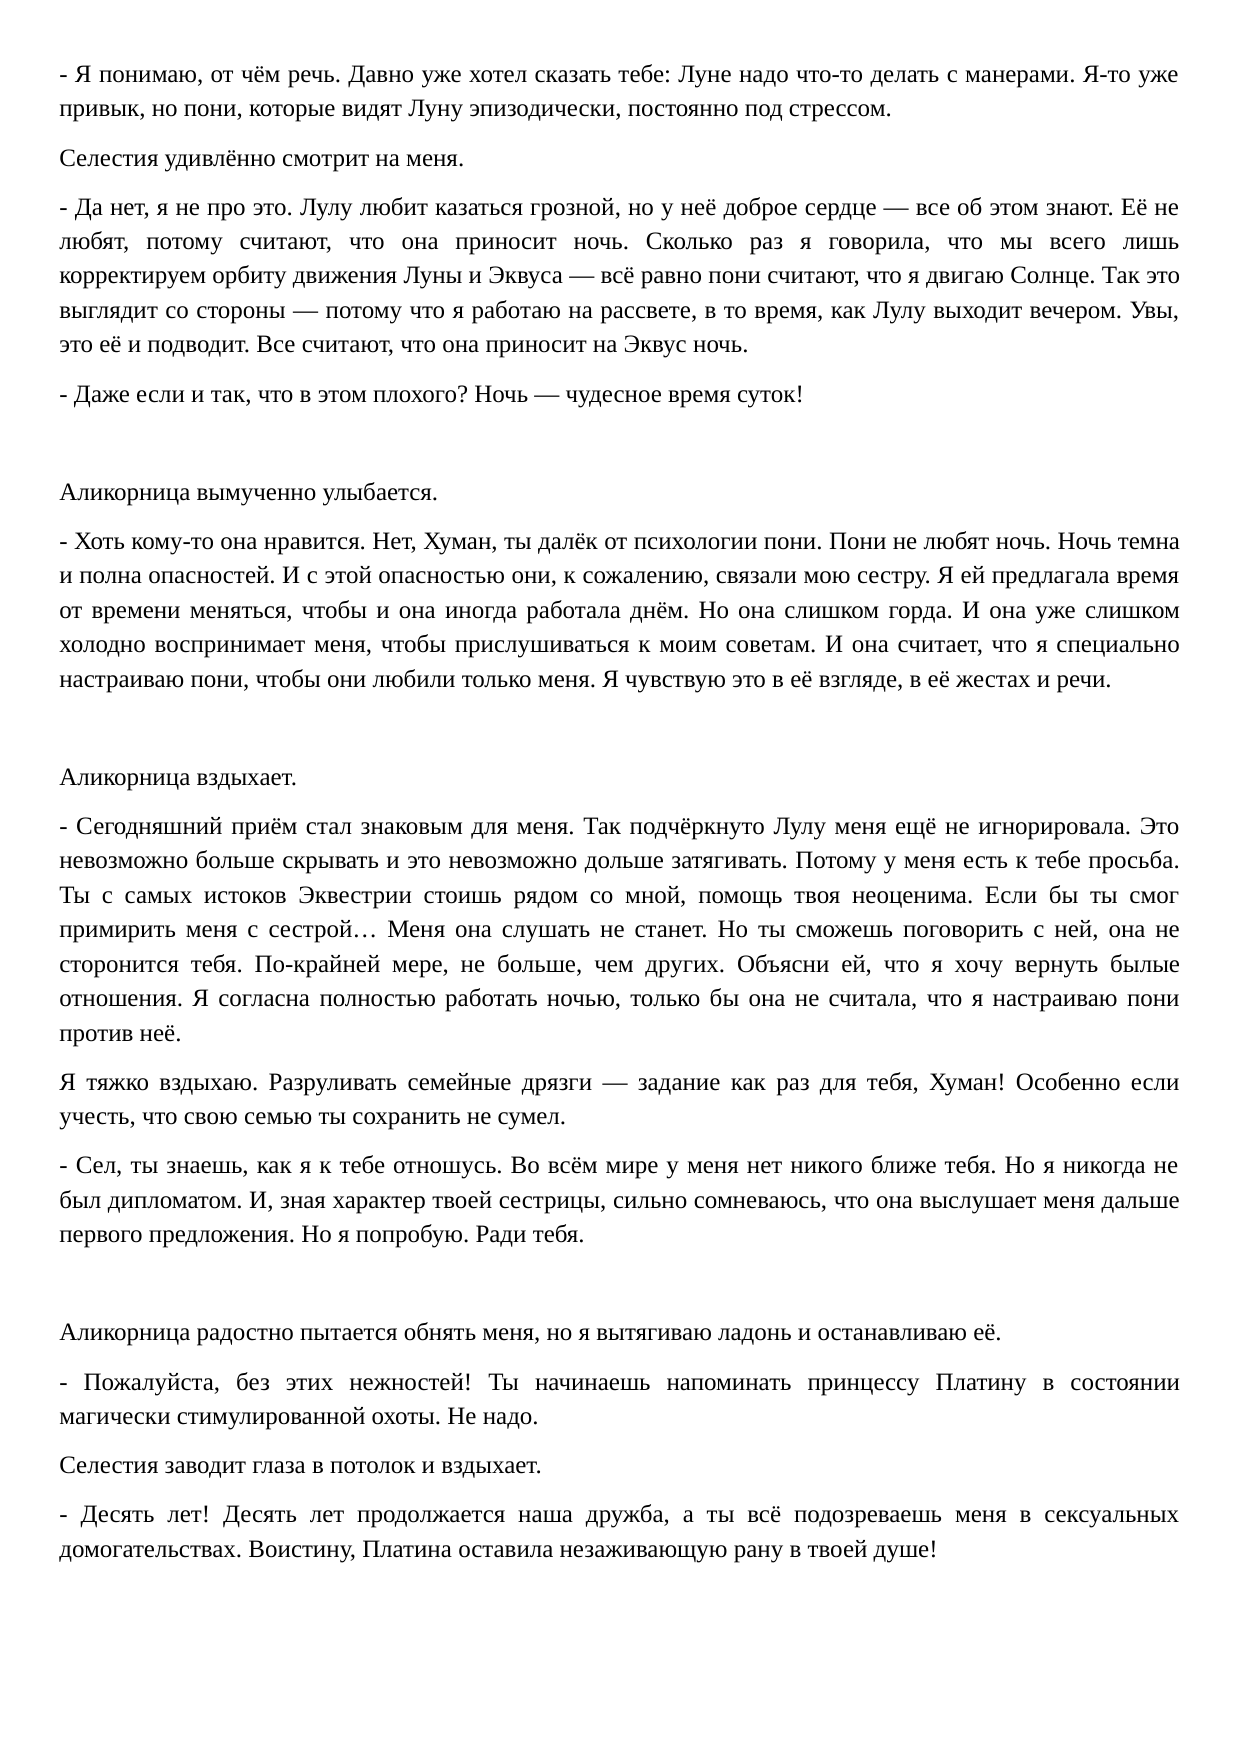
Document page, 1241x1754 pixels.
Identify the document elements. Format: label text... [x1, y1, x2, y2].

text Аликорница радостно пытается обнять меня, но я вытягиваю ладонь и останавливаю её. [59, 1317, 1181, 1346]
text Селестия удивлённо смотрит на меня. [59, 143, 1181, 171]
text - Десять лет! Десять лет продолжается наша дружба, а ты всё подозреваешь меня в сексуальных домогательствах. Воистину, Платина оставила незаживающую рану в твоей душе! [59, 1499, 1181, 1562]
text Аликорница вымученно улыбается. [59, 477, 1181, 506]
text - Я понимаю, от чём речь. Давно уже хотел сказать тебе: Луне надо что-то делать с манерами. Я-то уже привык, но пони, которые видят Луну эпизодически, постоянно под стрессом. [59, 59, 1181, 122]
text Аликорница вздыхает. [59, 762, 1181, 791]
text - Да нет, я не про это. Лулу любит казаться грозной, но у неё доброе сердце — все об этом знают. Её не любят, потому считают, что она приносит ночь. Сколько раз я говорила, что мы всего лишь корректируем орбиту движения Луны и Эквуса — всё равно пони считают, что я двигаю Солнце. Так это выглядит со стороны — потому что я работаю на рассвете, в то время, как Лулу выходит вечером. Увы, это её и подводит. Все считают, что она приносит на Эквус ночь. [59, 192, 1181, 358]
text - Сегодняшний приём стал знаковым для меня. Так подчёркнуто Лулу меня ещё не игнорировала. Это невозможно больше скрывать и это невозможно дольше затягивать. Потому у меня есть к тебе просьба. Ты с самых истоков Эквестрии стоишь рядом со мной, помощь твоя неоценима. Если бы ты смог примирить меня с сестрой… Меня она слушать не станет. Но ты сможешь поговорить с ней, она не сторонится тебя. По-крайней мере, не больше, чем других. Объясни ей, что я хочу вернуть былые отношения. Я согласна полностью работать ночью, только бы она не считала, что я настраиваю пони против неё. [59, 811, 1181, 1047]
text - Даже если и так, что в этом плохого? Ночь — чудесное время суток! [59, 379, 1181, 407]
text Селестия заводит глаза в потолок и вздыхает. [59, 1450, 1181, 1479]
text - Сел, ты знаешь, как я к тебе отношусь. Во всём мире у меня нет никого ближе тебя. Но я никогда не был дипломатом. И, зная характер твоей сестрицы, сильно сомневаюсь, что она выслушает меня дальше первого предложения. Но я попробую. Ради тебя. [59, 1150, 1181, 1248]
text - Пожалуйста, без этих нежностей! Ты начинаешь напоминать принцессу Платину в состоянии магически стимулированной охоты. Не надо. [59, 1367, 1181, 1430]
text - Хоть кому-то она нравится. Нет, Хуман, ты далёк от психологии пони. Пони не любят ночь. Ночь темна и полна опасностей. И с этой опасностью они, к сожалению, связали мою сестру. Я ей предлагала время от времени меняться, чтобы и она иногда работала днём. Но она слишком горда. И она уже слишком холодно воспринимает меня, чтобы прислушиваться к моим советам. И она считает, что я специально настраиваю пони, чтобы они любили только меня. Я чувствую это в её взгляде, в её жестах и речи. [59, 526, 1181, 692]
text Я тяжко вздыхаю. Разруливать семейные дрязги — задание как раз для тебя, Хуман! Особенно если учесть, что свою семью ты сохранить не сумел. [59, 1067, 1181, 1130]
